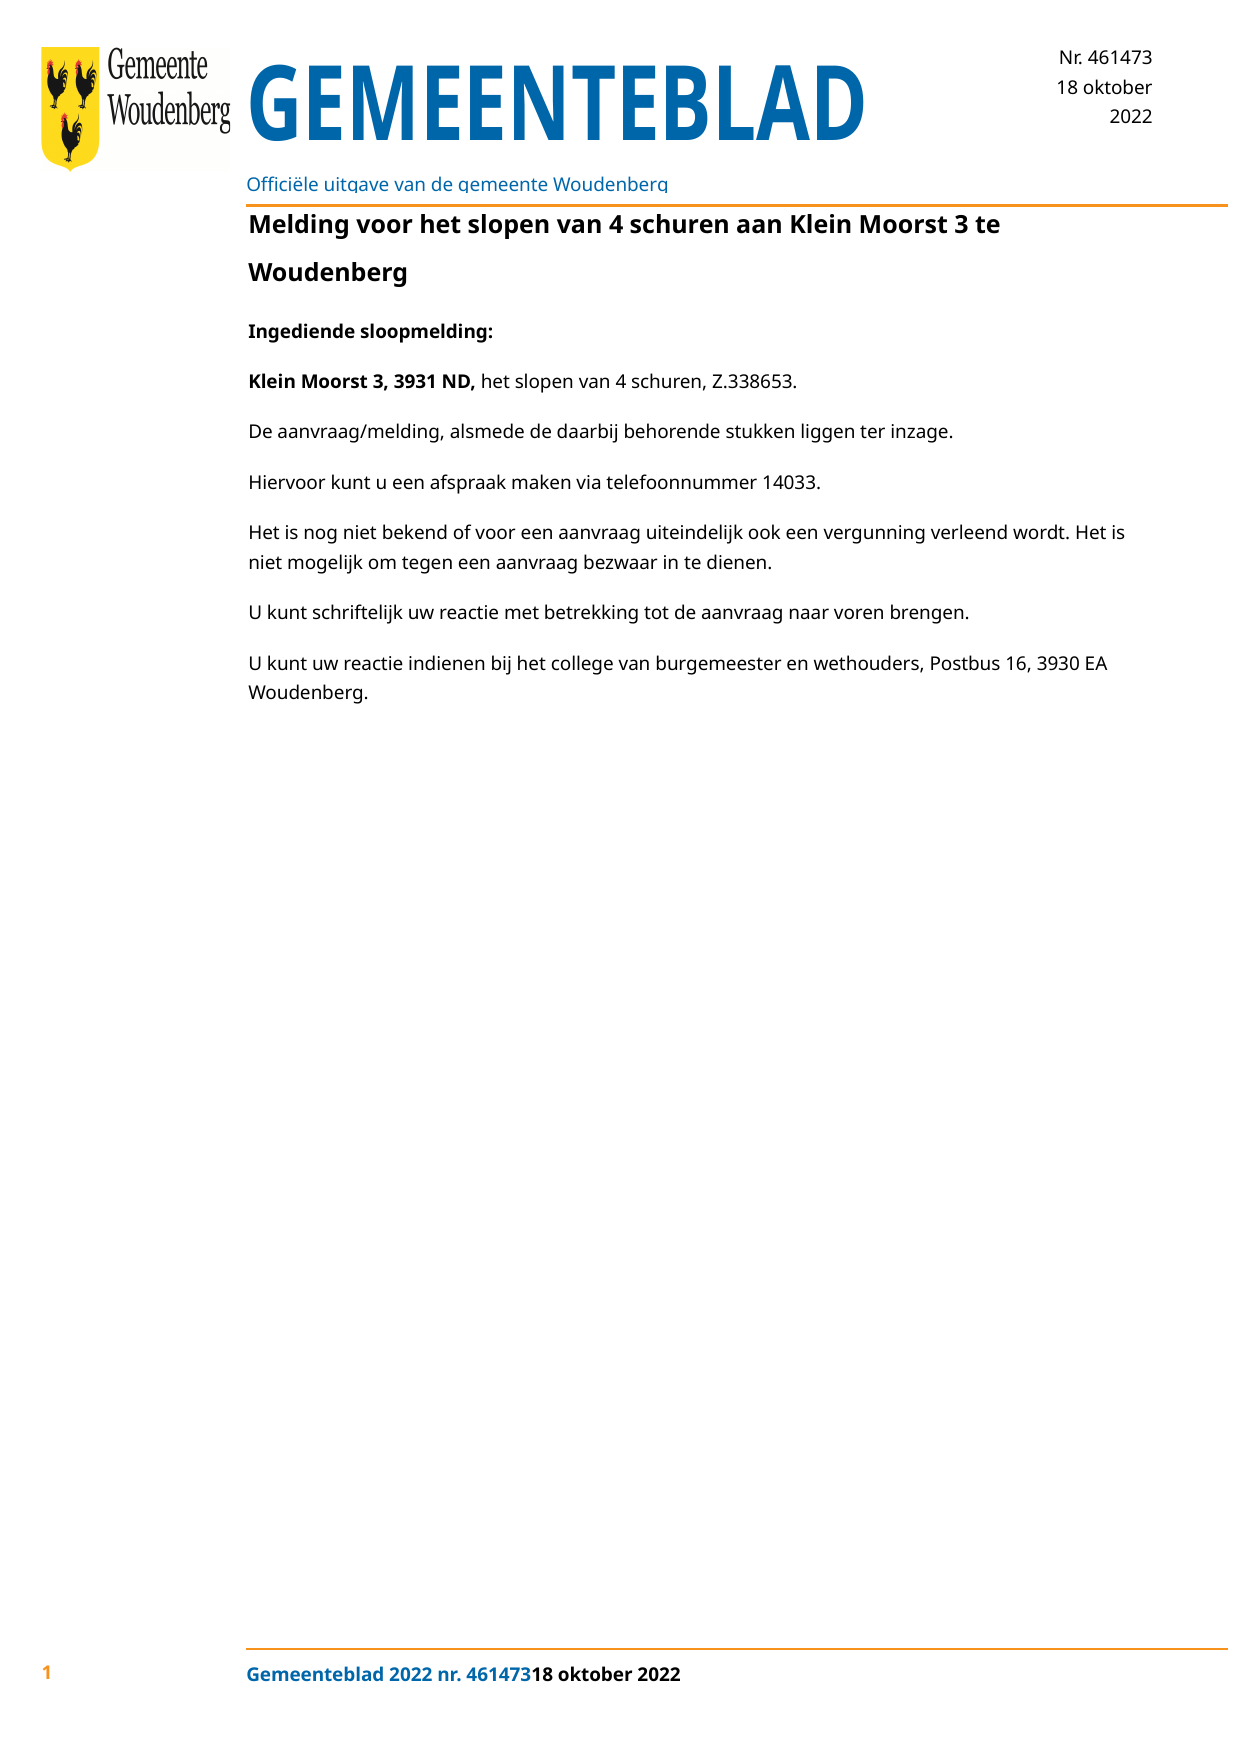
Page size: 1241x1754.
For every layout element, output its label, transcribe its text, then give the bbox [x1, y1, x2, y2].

text U kunt schriftelijk uw reactie met betrekking tot de aanvraag naar voren brengen. [248, 599, 1152, 625]
text Klein Moorst 3, 3931 ND, het slopen van 4 schuren, Z.338653. [248, 368, 1152, 394]
picture [41, 47, 231, 172]
text Hiervoor kunt u een afspraak maken via telefoonnummer 14033. [248, 469, 1152, 495]
text Het is nog niet bekend of voor een aanvraag uiteindelijk ook een vergunning verleend wordt. Het is niet mogelijk om tegen een aanvraag bezwaar in te dienen. [248, 519, 1152, 575]
text Melding voor het slopen van 4 schuren aan Klein Moorst 3 te Woudenberg [248, 207, 1152, 288]
text De aanvraag/melding, alsmede de daarbij behorende stukken liggen ter inzage. [248, 419, 1152, 444]
text Ingediende sloopmelding: [248, 318, 1152, 344]
text U kunt uw reactie indienen bij het college van burgemeester en wethouders, Postbus 16, 3930 EA Woudenberg. [248, 650, 1152, 705]
